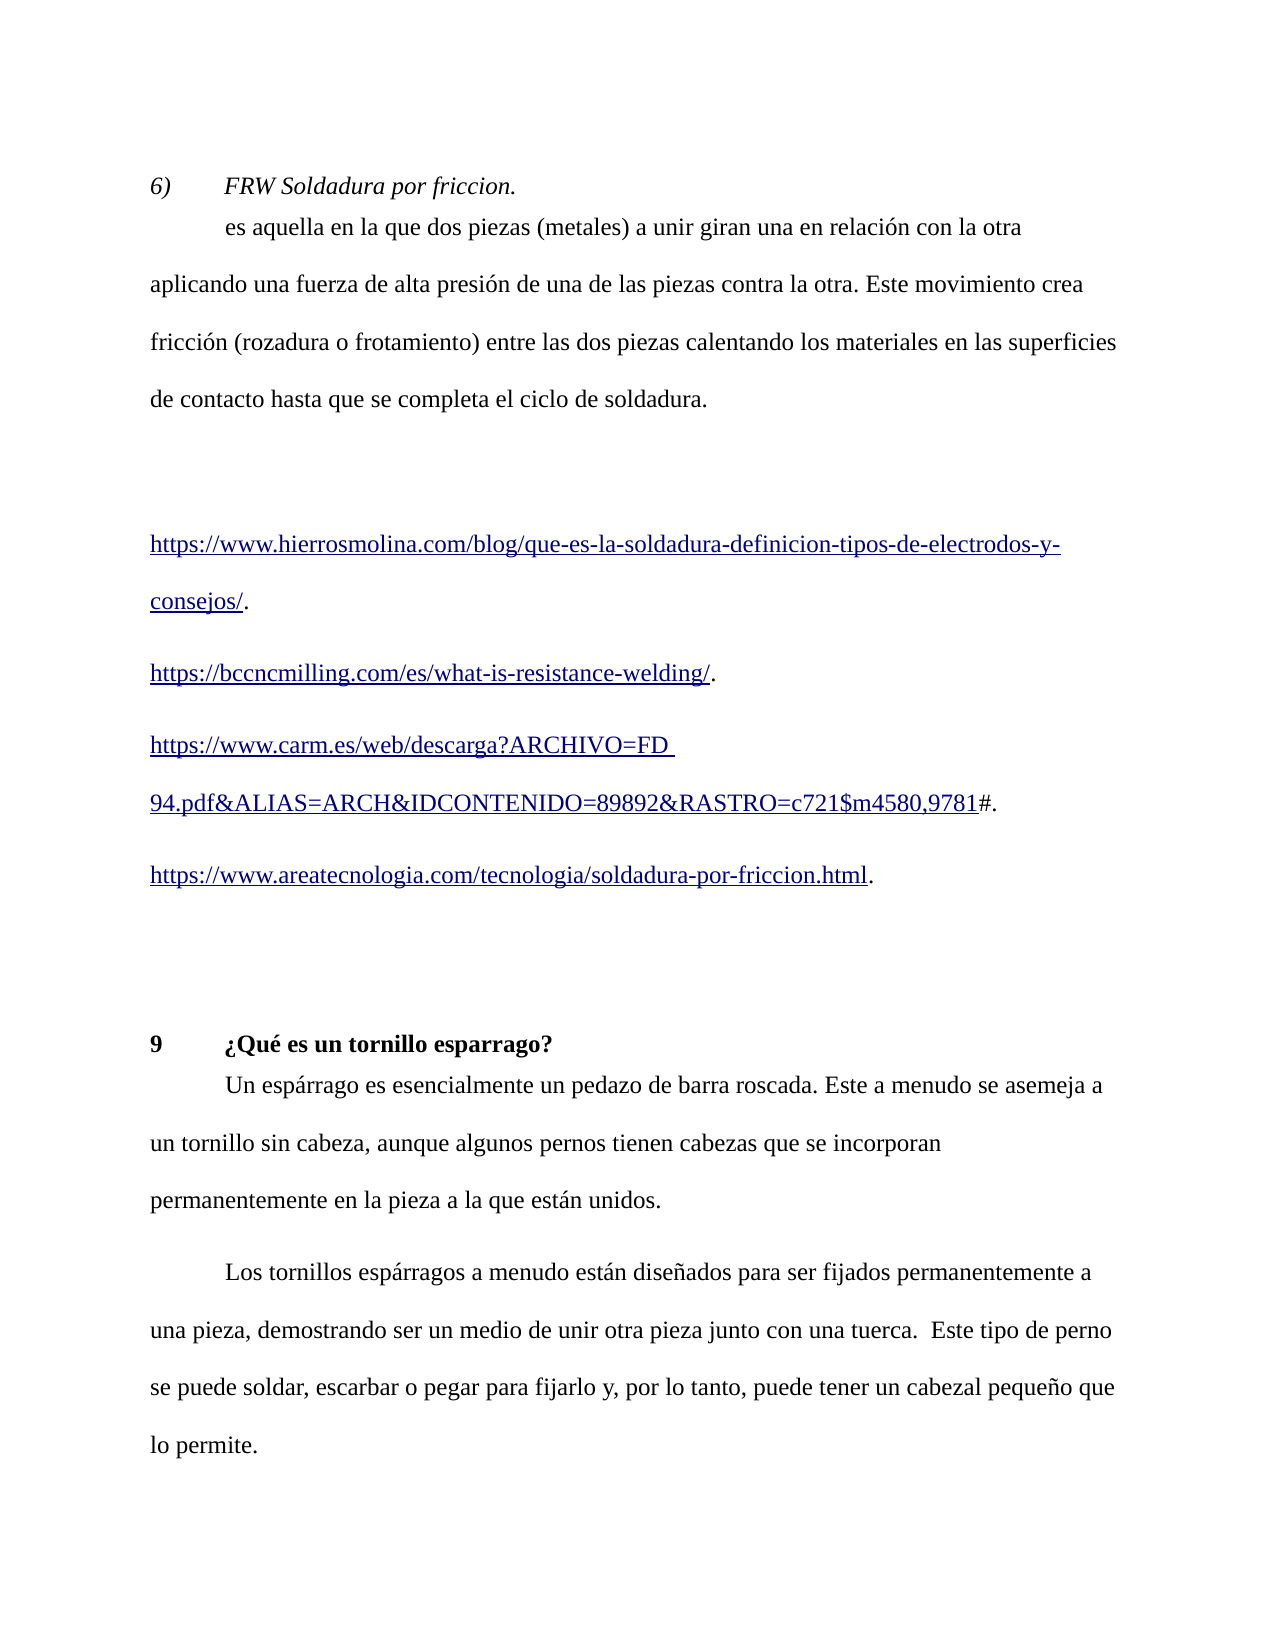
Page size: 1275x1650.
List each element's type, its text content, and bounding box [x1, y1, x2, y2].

text es aquella en la que dos piezas (metales) a unir giran una en relación con la otra aplicando una fuerza de alta presión de una de las piezas contra la otra. Este movimiento crea fricción (rozadura o frotamiento) entre las dos piezas calentando los materiales en las superficies de contacto hasta que se completa el ciclo de soldadura. [150, 212, 1125, 413]
subtitle ¿Qué es un tornillo esparrago? [150, 1029, 1125, 1058]
text https://www.carm.es/web/descarga?ARCHIVO=FD 94.pdf&ALIAS=ARCH&IDCONTENIDO=89892&RASTRO=c721$m4580,9781#. [150, 730, 1125, 817]
subtitle FRW Soldadura por friccion. [150, 171, 1125, 199]
text Los tornillos espárragos a menudo están diseñados para ser fijados permanentemente a una pieza, demostrando ser un medio de unir otra pieza junto con una tuerca. Este tipo de perno se puede soldar, escarbar o pegar para fijarlo y, por lo tanto, puede tener un cabezal pequeño que lo permite. [150, 1257, 1125, 1459]
text Un espárrago es esencialmente un pedazo de barra roscada. Este a menudo se asemeja a un tornillo sin cabeza, aunque algunos pernos tienen cabezas que se incorporan permanentemente en la pieza a la que están unidos. [150, 1070, 1125, 1214]
text https://www.areatecnologia.com/tecnologia/soldadura-por-friccion.html. [150, 860, 1125, 889]
text https://www.hierrosmolina.com/blog/que-es-la-soldadura-definicion-tipos-de-electrodos-y-consejos/. [150, 529, 1125, 615]
text https://bccncmilling.com/es/what-is-resistance-welding/. [150, 658, 1125, 687]
